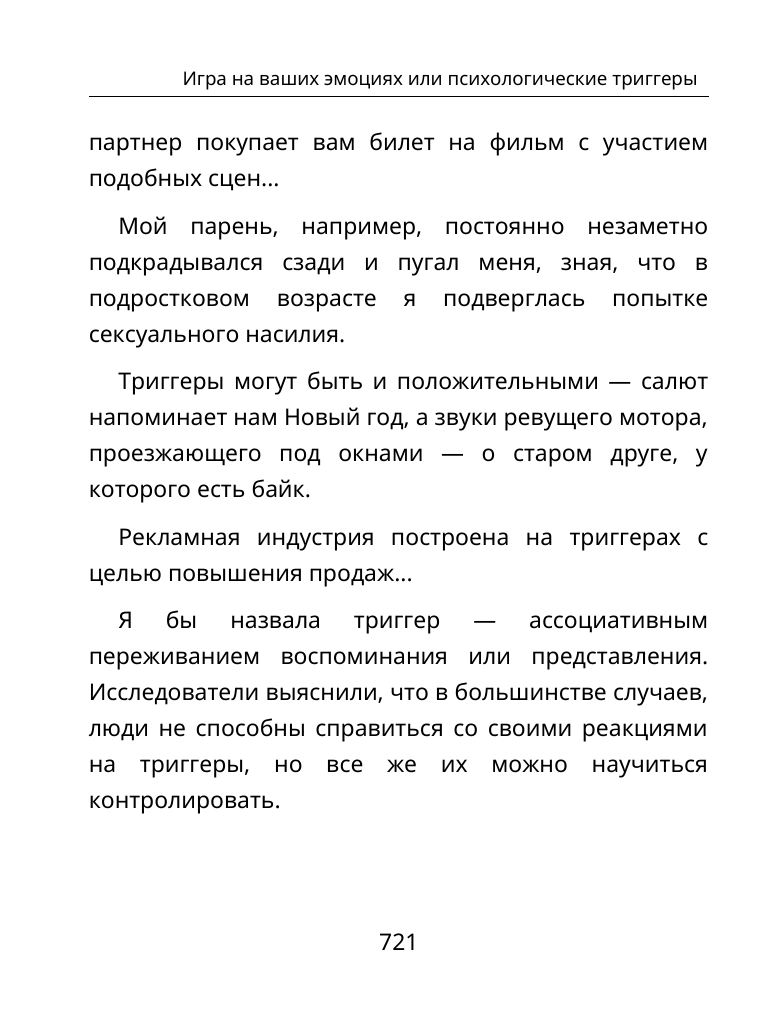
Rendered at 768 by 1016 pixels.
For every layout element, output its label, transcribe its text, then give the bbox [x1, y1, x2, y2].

text Мой парень, например, постоянно незаметно подкрадывался сзади и пугал меня, зная, что в подростковом возрасте я подверглась попытке сексуального насилия. [88, 210, 709, 349]
text Триггеры могут быть и положительными — салют напоминает нам Новый год, а звуки ревущего мотора, проезжающего под окнами — о старом друге, у которого есть байк. [88, 365, 709, 504]
text Рекламная индустрия построена на триггерах с целью повышения продаж... [88, 521, 709, 588]
text Я бы назвала триггер — ассоциативным переживанием воспоминания или представления. Исследователи выяснили, что в большинстве случаев, люди не способны справиться со своими реакциями на триггеры, но все же их можно научиться контролировать. [88, 604, 709, 815]
text партнер покупает вам билет на фильм с участием подобных сцен... [88, 126, 709, 193]
